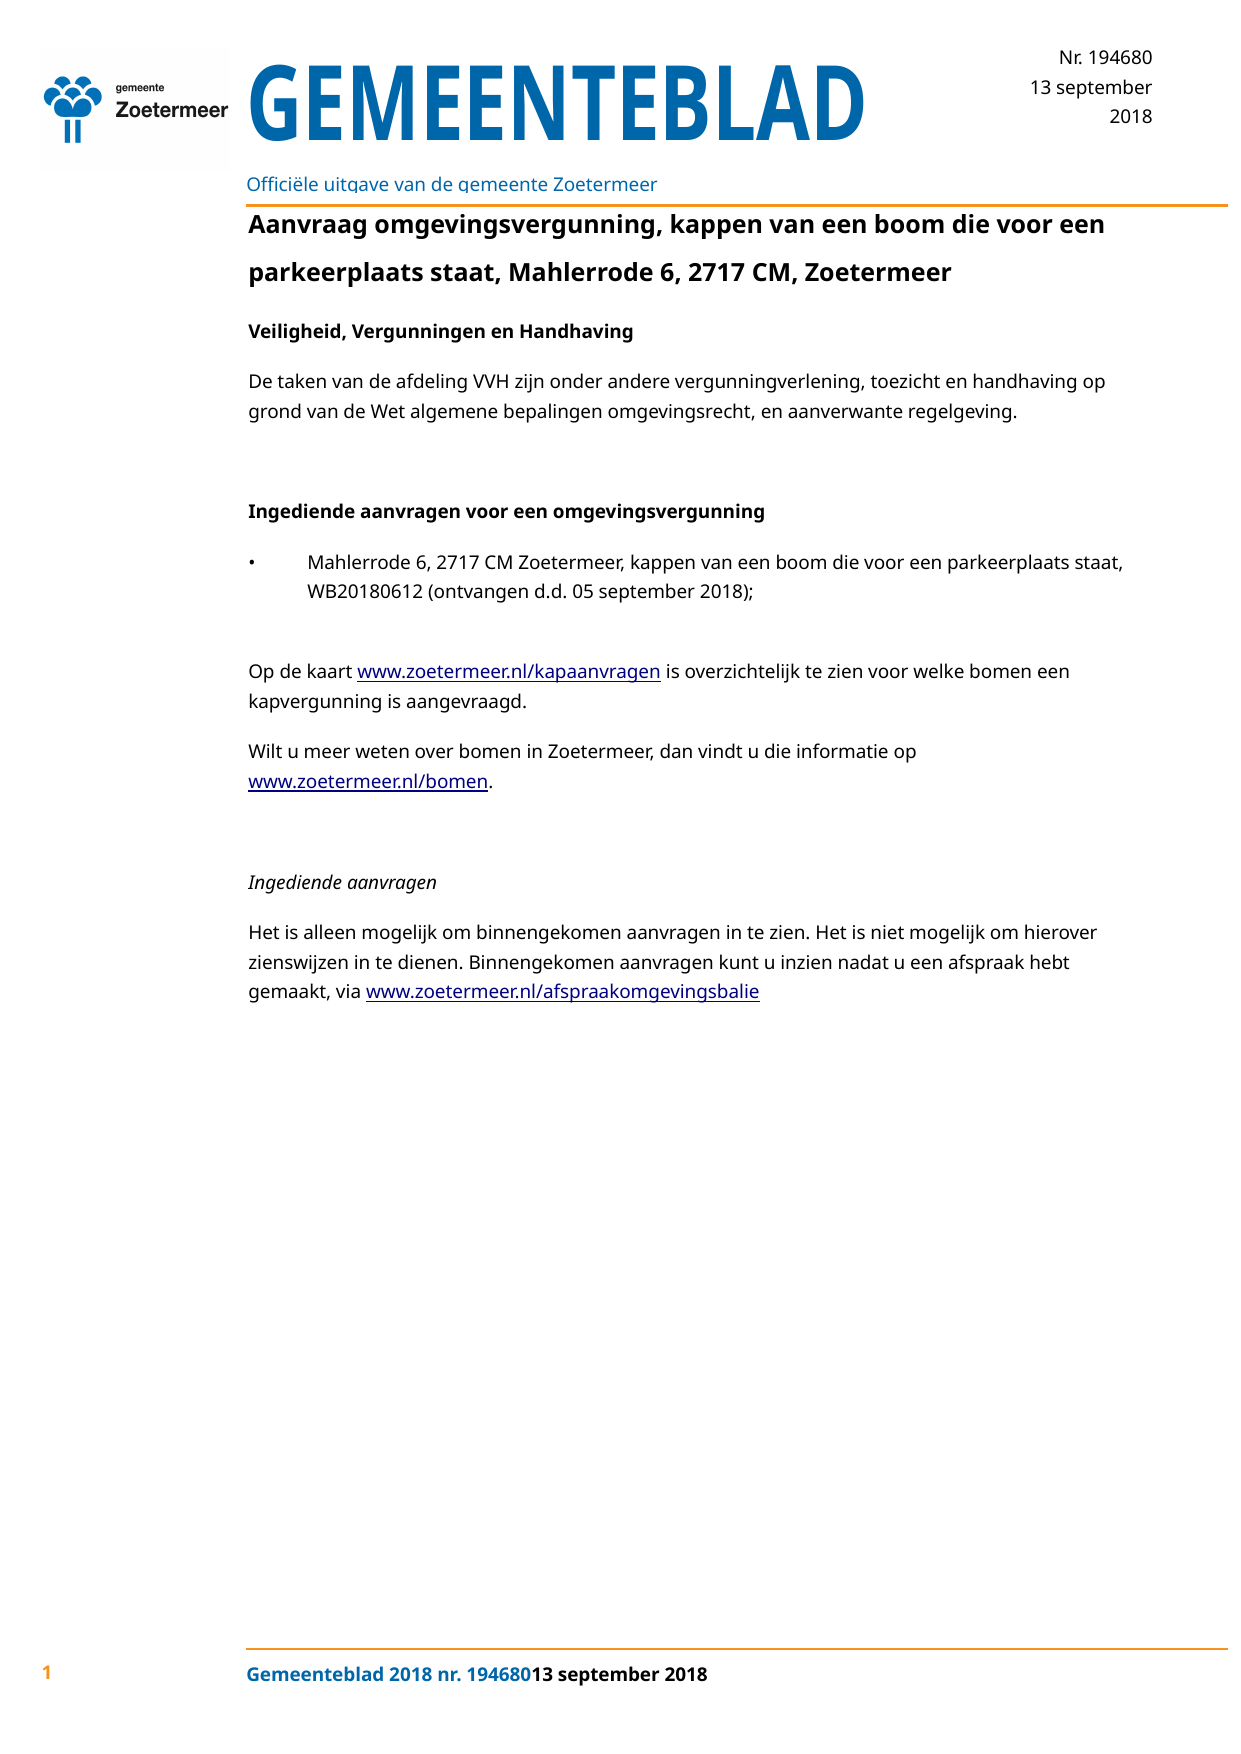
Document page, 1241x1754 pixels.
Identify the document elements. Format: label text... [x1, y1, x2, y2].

text Op de kaart www.zoetermeer.nl/kapaanvragen is overzichtelijk te zien voor welke bomen een kapvergunning is aangevraagd. [248, 659, 1152, 714]
text Wilt u meer weten over bomen in Zoetermeer, dan vindt u die informatie op www.zoetermeer.nl/bomen. [248, 739, 1152, 794]
text Het is alleen mogelijk om binnengekomen aanvragen in te zien. Het is niet mogelijk om hierover zienswijzen in te dienen. Binnengekomen aanvragen kunt u inzien nadat u een afspraak hebt gemaakt, via www.zoetermeer.nl/afspraakomgevingsbalie [248, 919, 1152, 1004]
text Ingediende aanvragen voor een omgevingsvergunning [248, 499, 1152, 524]
text Veiligheid, Vergunningen en Handhaving [248, 318, 1152, 344]
picture [41, 47, 231, 172]
text Ingediende aanvragen [248, 869, 1152, 895]
text Aanvraag omgevingsvergunning, kappen van een boom die voor een parkeerplaats staat, Mahlerrode 6, 2717 CM, Zoetermeer [248, 207, 1152, 288]
text De taken van de afdeling VVH zijn onder andere vergunningverlening, toezicht en handhaving op grond van de Wet algemene bepalingen omgevingsrecht, en aanverwante regelgeving. [248, 368, 1152, 424]
list Mahlerrode 6, 2717 CM Zoetermeer, kappen van een boom die voor een parkeerplaats staat, WB20180612 (ontvangen d.d. 05 september 2018); [248, 549, 1152, 604]
